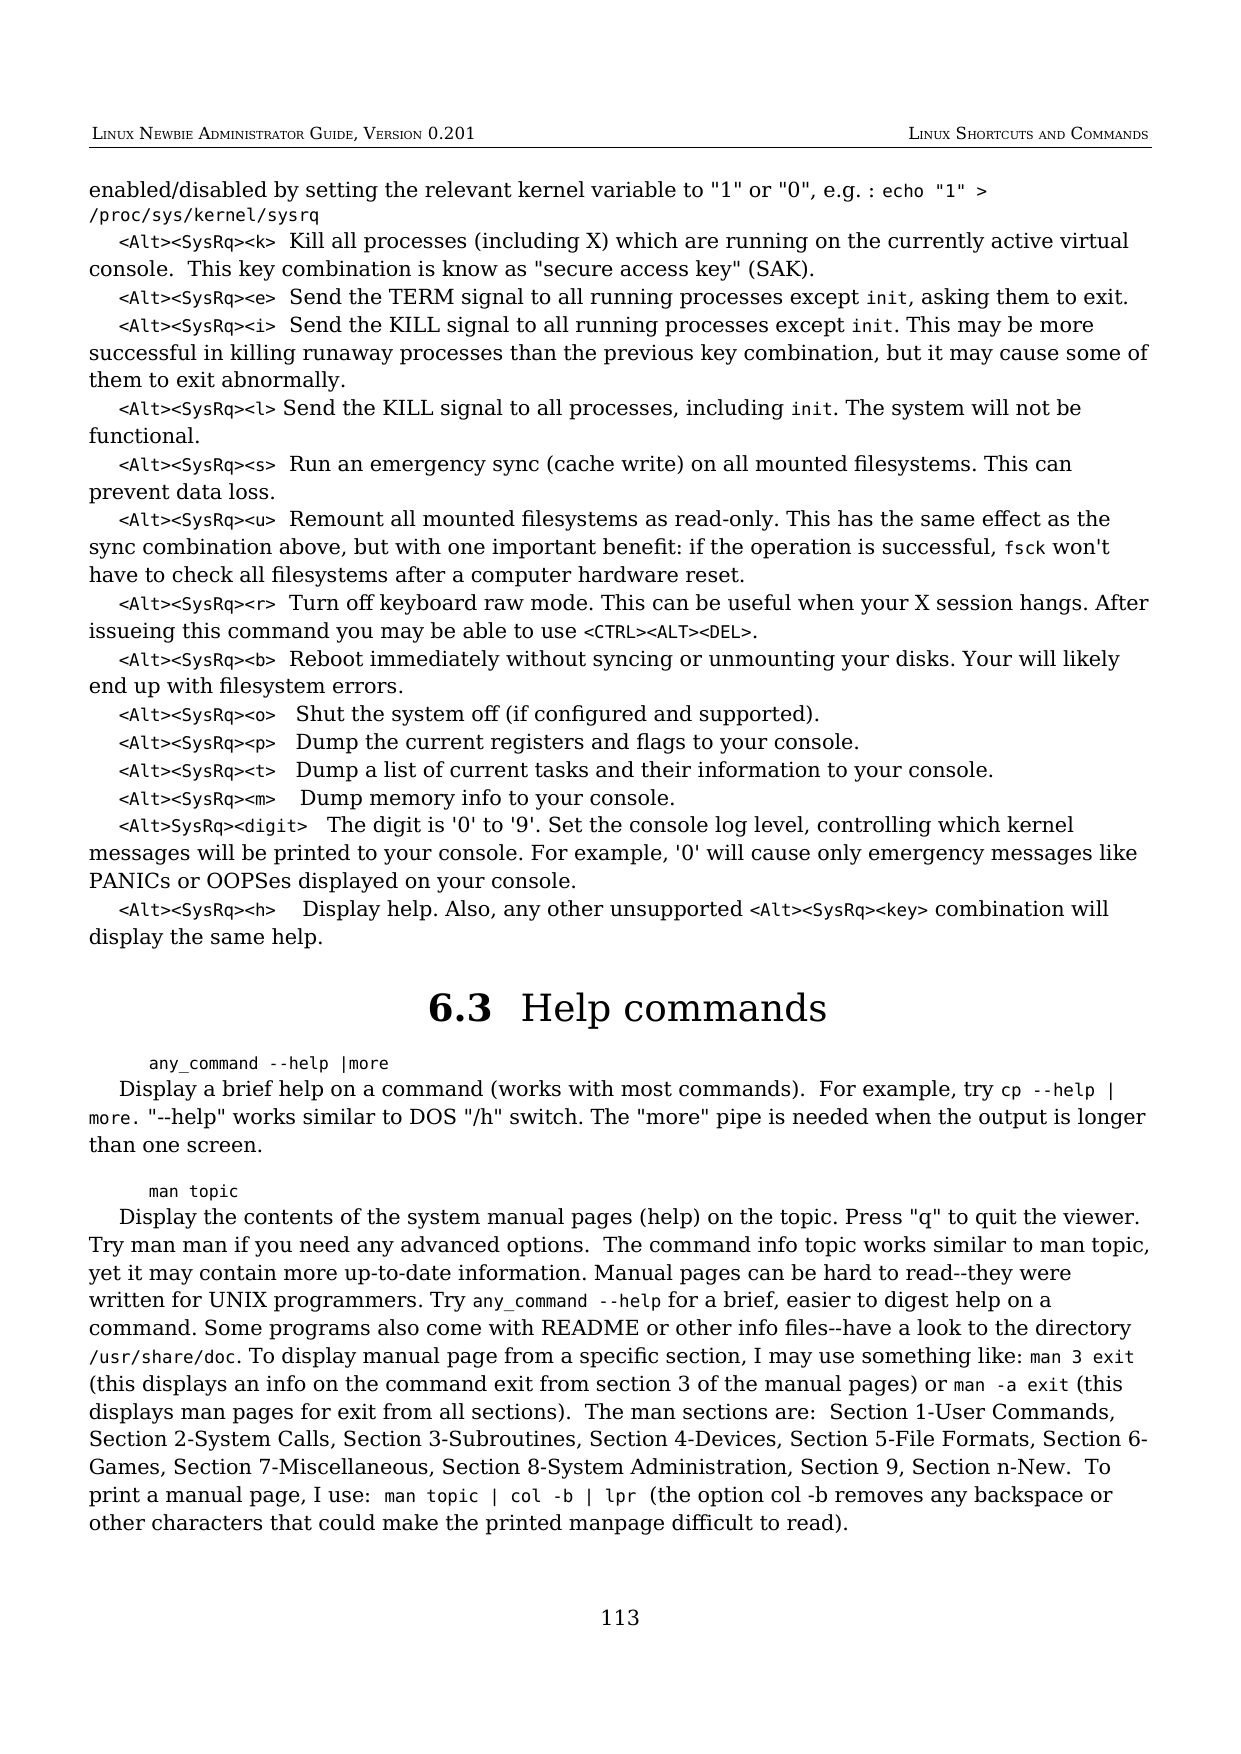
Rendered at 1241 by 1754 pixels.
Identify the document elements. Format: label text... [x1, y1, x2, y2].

text any_command --help |more [148, 1054, 1152, 1074]
text <Alt><SysRq><b> Reboot immediately without syncing or unmounting your disks. Your will likely end up with filesystem errors. [88, 647, 1152, 699]
text <Alt><SysRq><l> Send the KILL signal to all processes, including init. The system will not be functional. [88, 396, 1152, 448]
text <Alt><SysRq><t> Dump a list of current tasks and their information to your console. [88, 758, 1152, 782]
subtitle Help commands [88, 986, 1152, 1030]
text <Alt><SysRq><i> Send the KILL signal to all running processes except init. This may be more successful in killing runaway processes than the previous key combination, but it may cause some of them to exit abnormally. [88, 313, 1152, 393]
text <Alt><SysRq><k> Kill all processes (including X) which are running on the currently active virtual console. This key combination is know as "secure access key" (SAK). [88, 229, 1152, 282]
text enabled/disabled by setting the relevant kernel variable to "1" or "0", e.g. : echo "1" > /proc/sys/kernel/sysrq [88, 178, 1152, 226]
text Display the contents of the system manual pages (help) on the topic. Press "q" to quit the viewer. Try man man if you need any advanced options. The command info topic works similar to man topic, yet it may contain more up-to-date information. Manual pages can be hard to read--they were written for UNIX programmers. Try any_command --help for a brief, easier to digest help on a command. Some programs also come with README or other info files--have a look to the directory /usr/share/doc. To display manual page from a specific section, I may use something like: man 3 exit (this displays an info on the command exit from section 3 of the manual pages) or man -a exit (this displays man pages for exit from all sections). The man sections are: Section 1-User Commands, Section 2-System Calls, Section 3-Subroutines, Section 4-Devices, Section 5-File Formats, Section 6-Games, Section 7-Miscellaneous, Section 8-System Administration, Section 9, Section n-New. To print a manual page, I use: man topic | col -b | lpr (the option col -b removes any backspace or other characters that could make the printed manpage difficult to read). [88, 1205, 1152, 1535]
text <Alt><SysRq><p> Dump the current registers and flags to your console. [88, 730, 1152, 754]
text Display a brief help on a command (works with most commands). For example, try cp --help |more. "--help" works similar to DOS "/h" switch. The "more" pipe is needed when the output is longer than one screen. [88, 1077, 1152, 1157]
text <Alt><SysRq><u> Remount all mounted filesystems as read-only. This has the same effect as the sync combination above, but with one important benefit: if the operation is successful, fsck won't have to check all filesystems after a computer hardware reset. [88, 508, 1152, 587]
text <Alt><SysRq><e> Send the TERM signal to all running processes except init, asking them to exit. [88, 285, 1152, 309]
text man topic [148, 1182, 1152, 1202]
text <Alt><SysRq><h> Display help. Also, any other unsupported <Alt><SysRq><key> combination will display the same help. [88, 897, 1152, 949]
text <Alt><SysRq><m> Dump memory info to your console. [88, 786, 1152, 810]
text <Alt><SysRq><o> Shut the system off (if configured and supported). [88, 702, 1152, 727]
text <Alt>SysRq><digit> The digit is '0' to '9'. Set the console log level, controlling which kernel messages will be printed to your console. For example, '0' will cause only emergency messages like PANICs or OOPSes displayed on your console. [88, 813, 1152, 893]
text <Alt><SysRq><s> Run an emergency sync (cache write) on all mounted filesystems. This can prevent data loss. [88, 452, 1152, 504]
text <Alt><SysRq><r> Turn off keyboard raw mode. This can be useful when your X session hangs. After issueing this command you may be able to use <CTRL><ALT><DEL>. [88, 591, 1152, 643]
